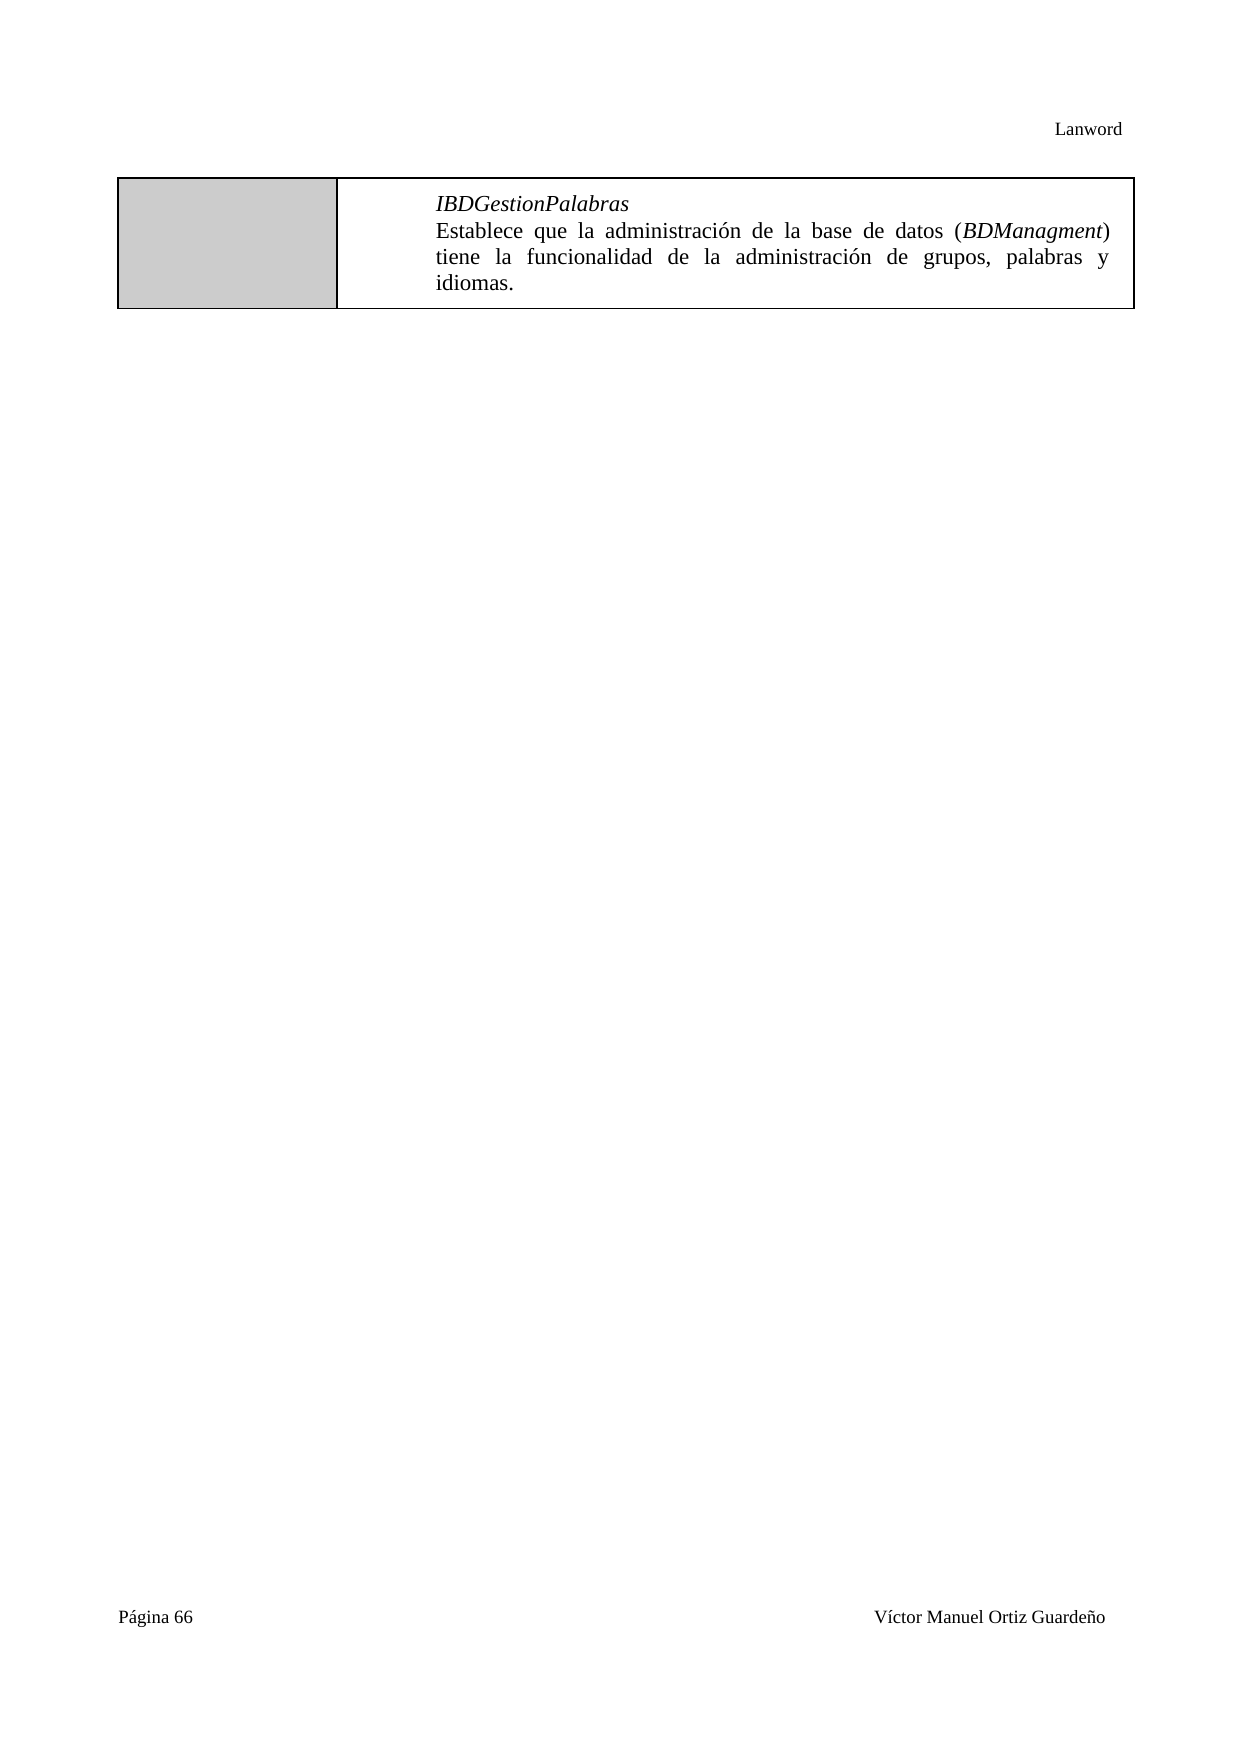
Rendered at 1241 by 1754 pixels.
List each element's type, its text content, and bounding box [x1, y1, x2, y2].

table_cell [119, 179, 336, 308]
table_cell IBDGestionPalabras Establece que la administración de la base de datos (BDManagment) tiene la funcionalidad de la administración de grupos, palabras y idiomas. [338, 179, 1133, 308]
